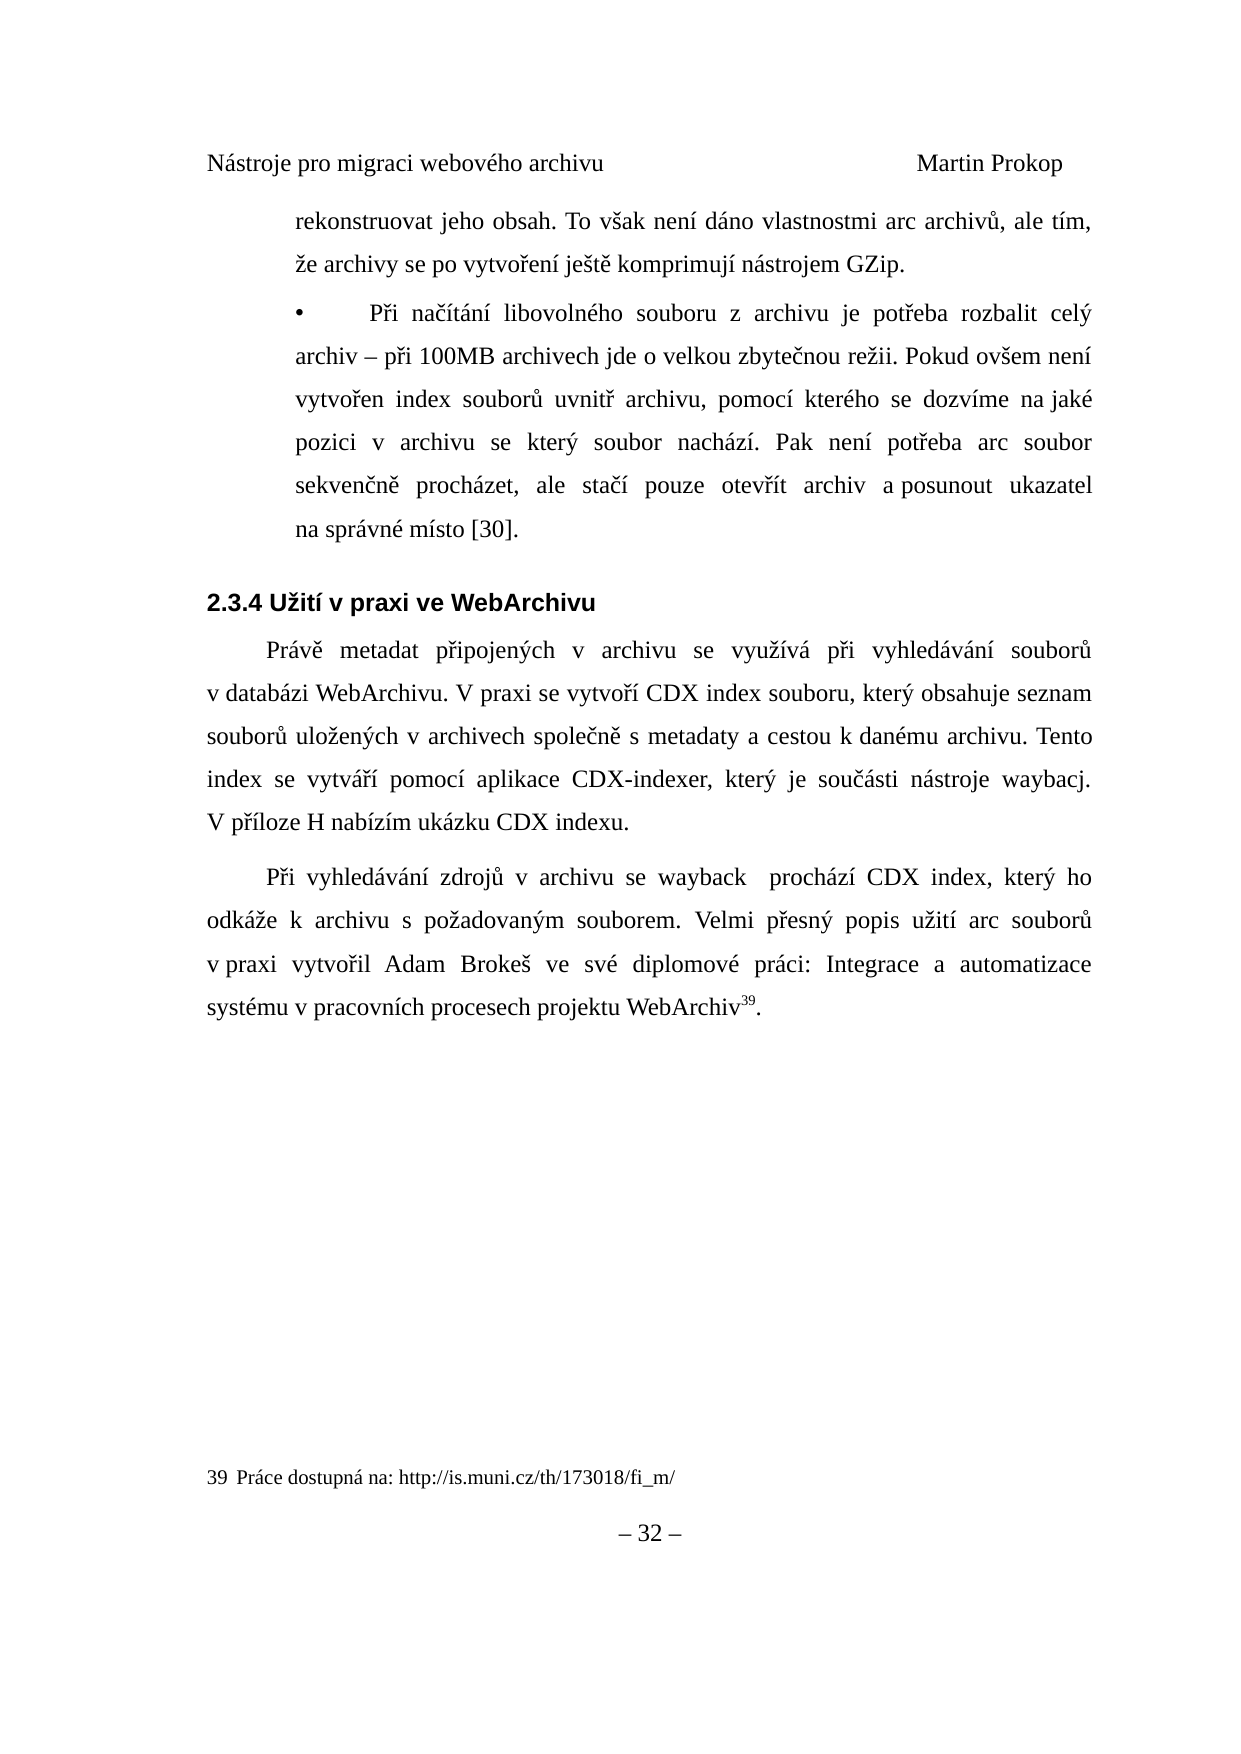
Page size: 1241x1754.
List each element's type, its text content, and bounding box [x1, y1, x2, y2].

list rekonstruovat jeho obsah. To však není dáno vlastnostmi arc archivů, ale tím, že archivy se po vytvoření ještě komprimují nástrojem GZip. [295, 206, 1093, 278]
text Při vyhledávání zdrojů v archivu se wayback prochází CDX index, který ho odkáže k archivu s požadovaným souborem. Velmi přesný popis užití arc souborů v praxi vytvořil Adam Brokeš ve své diplomové práci: Integrace a automatizace systému v pracovních procesech projektu WebArchiv. [207, 862, 1093, 1021]
text Práce dostupná na: http://is.muni.cz/th/173018/fi_m/ [207, 1465, 1093, 1489]
list Při načítání libovolného souboru z archivu je potřeba rozbalit celý archiv – při 100MB archivech jde o velkou zbytečnou režii. Pokud ovšem není vytvořen index souborů uvnitř archivu, pomocí kterého se dozvíme na jaké pozici v archivu se který soubor nachází. Pak není potřeba arc soubor sekvenčně procházet, ale stačí pouze otevřít archiv a posunout ukazatel na správné místo [30]. [295, 298, 1093, 542]
subtitle 2.3.4 Užití v praxi ve WebArchivu [207, 588, 1093, 616]
text Právě metadat připojených v archivu se využívá při vyhledávání souborů v databázi WebArchivu. V praxi se vytvoří CDX index souboru, který obsahuje seznam souborů uložených v archivech společně s metadaty a cestou k danému archivu. Tento index se vytváří pomocí aplikace CDX-indexer, který je součásti nástroje waybacj. V příloze H nabízím ukázku CDX indexu. [207, 635, 1093, 836]
